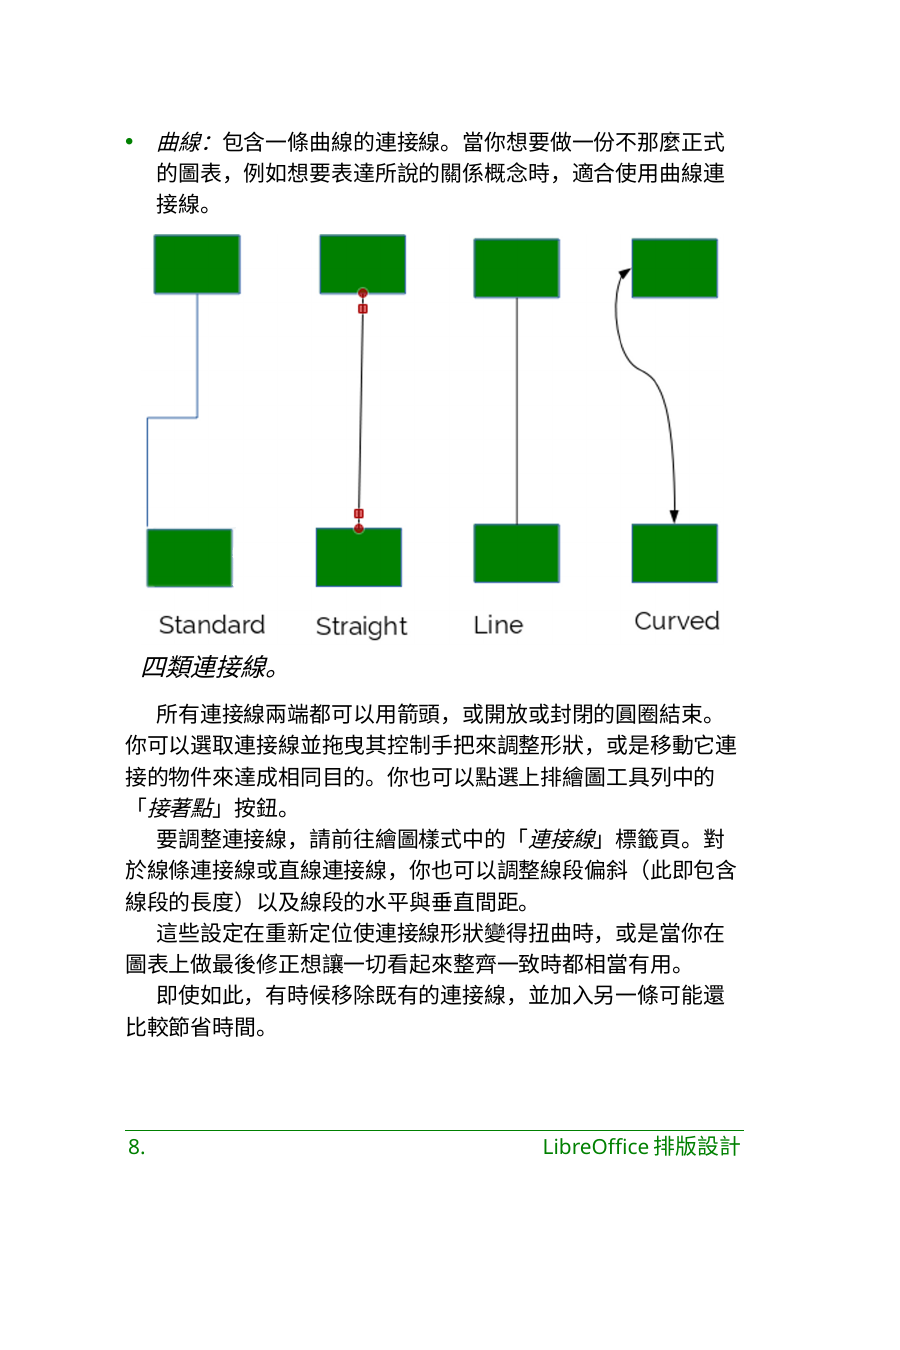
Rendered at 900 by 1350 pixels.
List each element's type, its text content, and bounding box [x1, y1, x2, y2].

picture [140, 234, 724, 645]
text 要調整連接線，請前往繪圖樣式中的「連接線」標籤頁。對於線條連接線或直線連接線，你也可以調整線段偏斜（此即包含線段的長度）以及線段的水平與垂直間距。 [125, 823, 744, 916]
table_cell 四類連接線。 [141, 647, 744, 682]
text 所有連接線兩端都可以用箭頭，或開放或封閉的圓圈結束。你可以選取連接線並拖曳其控制手把來調整形狀，或是移動它連接的物件來達成相同目的。你也可以點選上排繪圖工具列中的「接著點」按鈕。 [125, 698, 744, 823]
text 這些設定在重新定位使連接線形狀變得扭曲時，或是當你在圖表上做最後修正想讓一切看起來整齊一致時都相當有用。 [125, 916, 744, 979]
table_header [141, 234, 744, 647]
text 即使如此，有時候移除既有的連接線，並加入另一條可能還比較節省時間。 [125, 979, 744, 1041]
list 曲線：包含一條曲線的連接線。當你想要做一份不那麼正式的圖表，例如想要表達所說的關係概念時，適合使用曲線連接線。 [125, 125, 744, 219]
